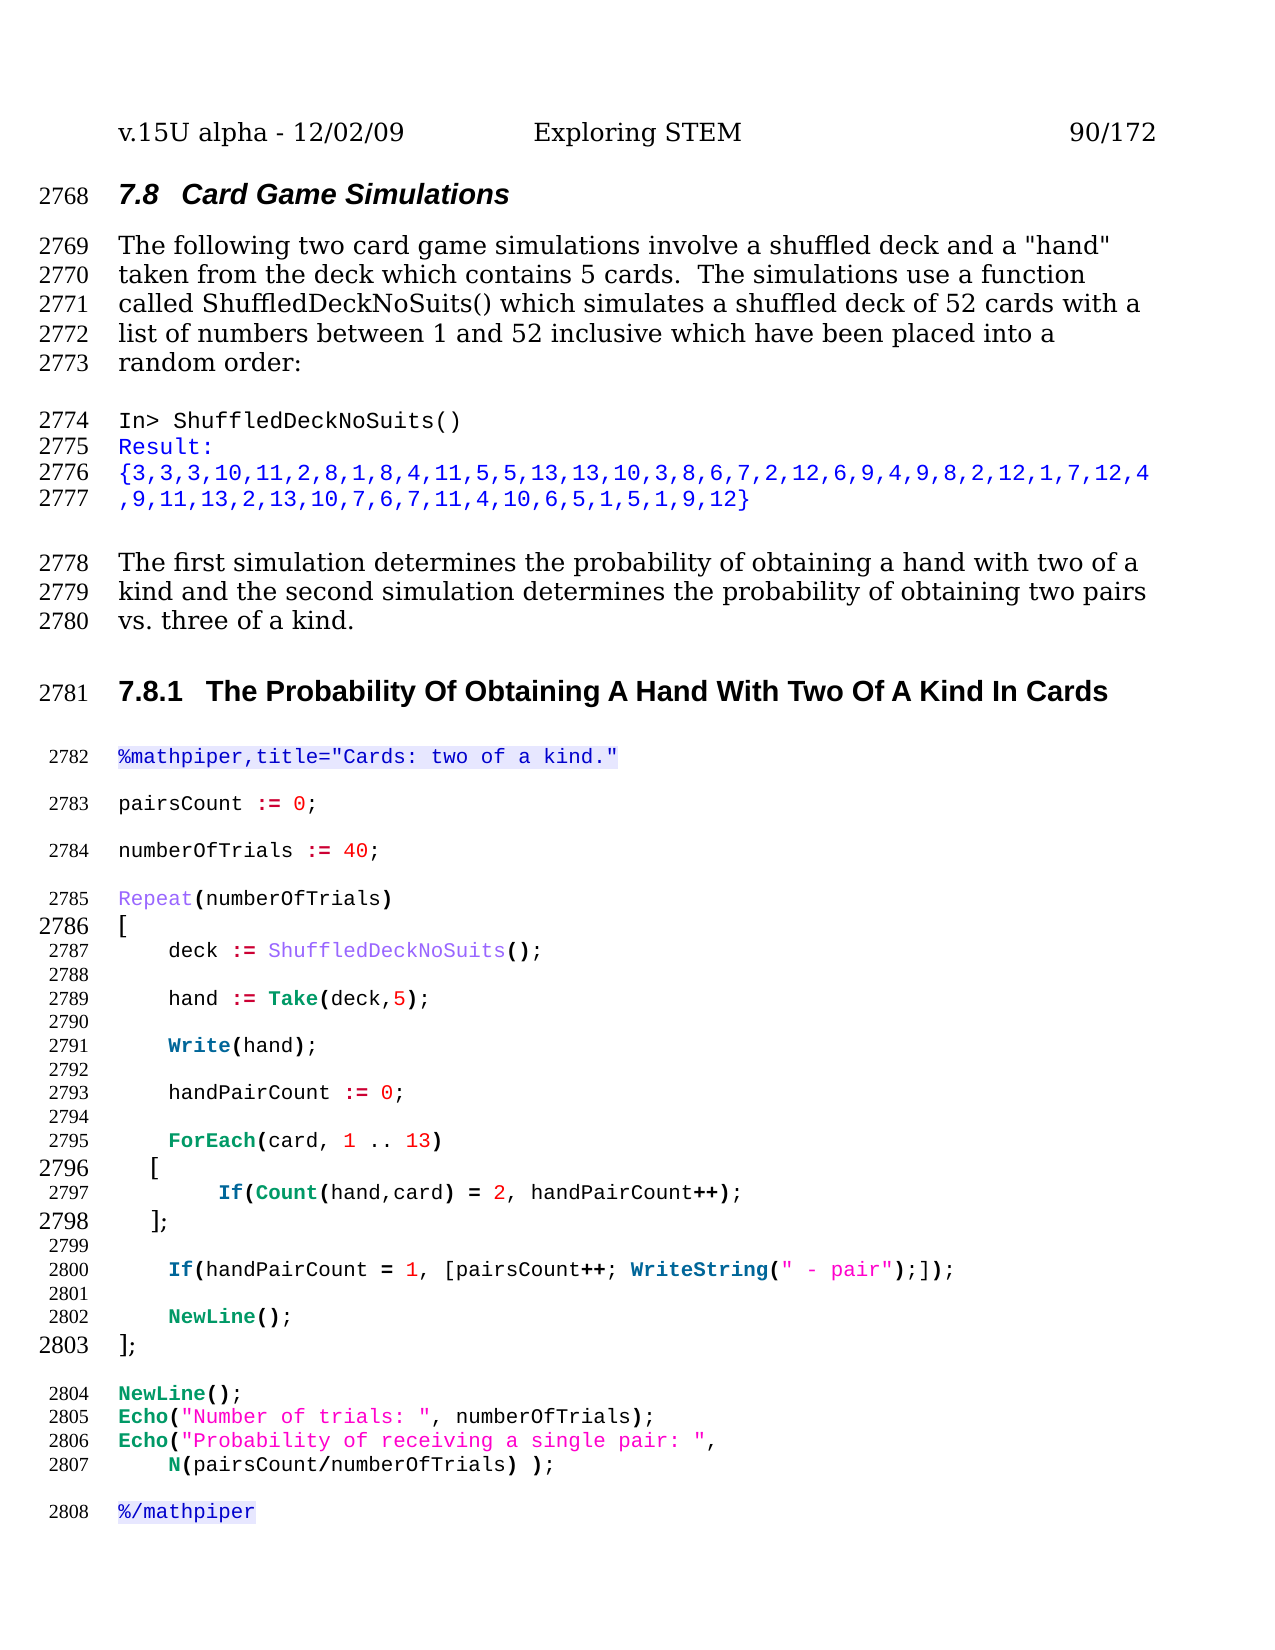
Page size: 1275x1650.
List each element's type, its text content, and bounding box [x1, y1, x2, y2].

text pairsCount := 0; [118, 793, 1157, 817]
text Repeat(numberOfTrials) [118, 888, 1157, 911]
text ]; [118, 1330, 1157, 1359]
text The following two card game simulations involve a shuffled deck and a "hand" taken from the deck which contains 5 cards. The simulations use a function called ShuffledDeckNoSuits() which simulates a shuffled deck of 52 cards with a list of numbers between 1 and 52 inclusive which have been placed into a random order: [118, 231, 1157, 377]
text [ [118, 911, 1157, 940]
subtitle The Probability Of Obtaining A Hand With Two Of A Kind In Cards [118, 674, 1157, 708]
text Echo("Probability of receiving a single pair: ", [118, 1430, 1157, 1453]
text deck := ShuffledDeckNoSuits(); [118, 940, 1157, 964]
text numberOfTrials := 40; [118, 840, 1157, 864]
text hand := Take(deck,5); [118, 988, 1157, 1011]
text N(pairsCount/numberOfTrials) ); [118, 1453, 1157, 1477]
text %mathpiper,title="Cards: two of a kind." [118, 746, 1157, 769]
text NewLine(); [118, 1383, 1157, 1406]
text Write(hand); [118, 1035, 1157, 1059]
text Result: {3,3,3,10,11,2,8,1,8,4,11,5,5,13,13,10,3,8,6,7,2,12,6,9,4,9,8,2,12,1,7,12,4,9,11,13,2,13,10,7,6,7,11,4,10,6,5,1,5,1,9,12} [118, 435, 1157, 513]
text ForEach(card, 1 .. 13) [118, 1129, 1157, 1153]
text handPairCount := 0; [118, 1082, 1157, 1106]
text [ [118, 1153, 1157, 1182]
text In> ShuffledDeckNoSuits() [118, 409, 1157, 435]
text ]; [118, 1206, 1157, 1235]
text NewLine(); [118, 1306, 1157, 1330]
text If(Count(hand,card) = 2, handPairCount++); [118, 1182, 1157, 1206]
text Echo("Number of trials: ", numberOfTrials); [118, 1406, 1157, 1430]
text %/mathpiper [118, 1501, 1157, 1524]
text The first simulation determines the probability of obtaining a hand with two of a kind and the second simulation determines the probability of obtaining two pairs vs. three of a kind. [118, 548, 1157, 635]
subtitle Card Game Simulations [118, 177, 1157, 210]
text If(handPairCount = 1, [pairsCount++; WriteString(" - pair");]); [118, 1259, 1157, 1282]
